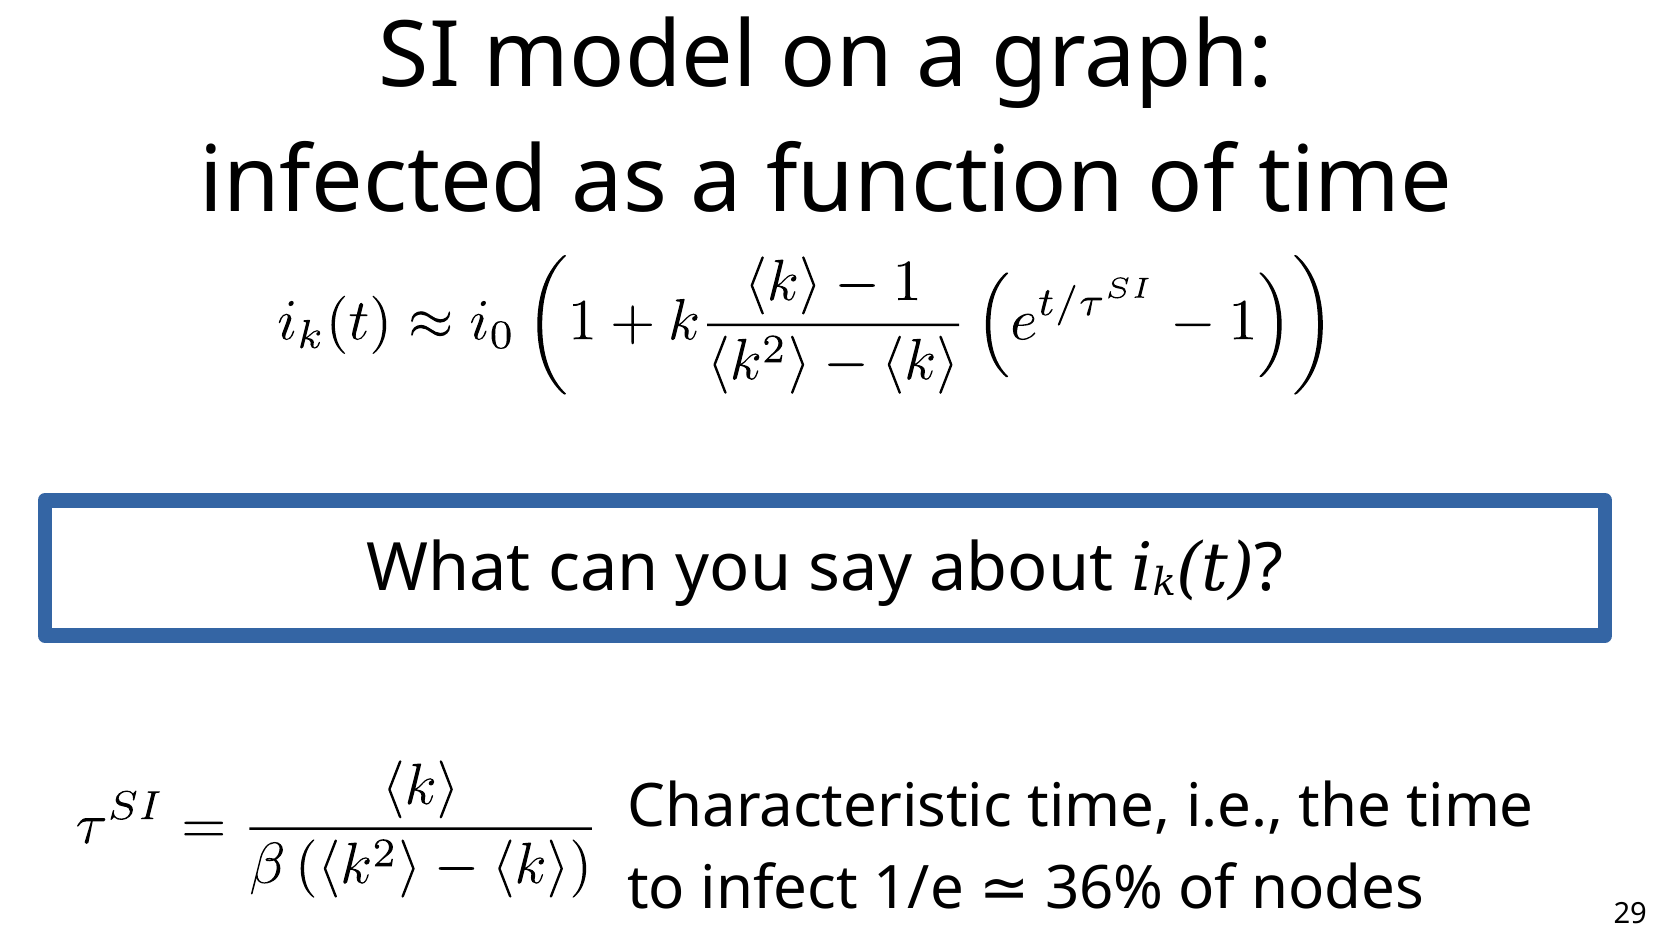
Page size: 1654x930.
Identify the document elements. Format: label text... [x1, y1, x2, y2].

text_box [75, 760, 592, 898]
list What can you say about ik(t)? [60, 518, 1591, 621]
text_box [277, 255, 1336, 395]
title SI model on a graph: infected as a function of time [82, 1, 1571, 225]
list Characteristic time, i.e., the time to infect 1/e ≃ 36% of nodes [627, 762, 1603, 928]
